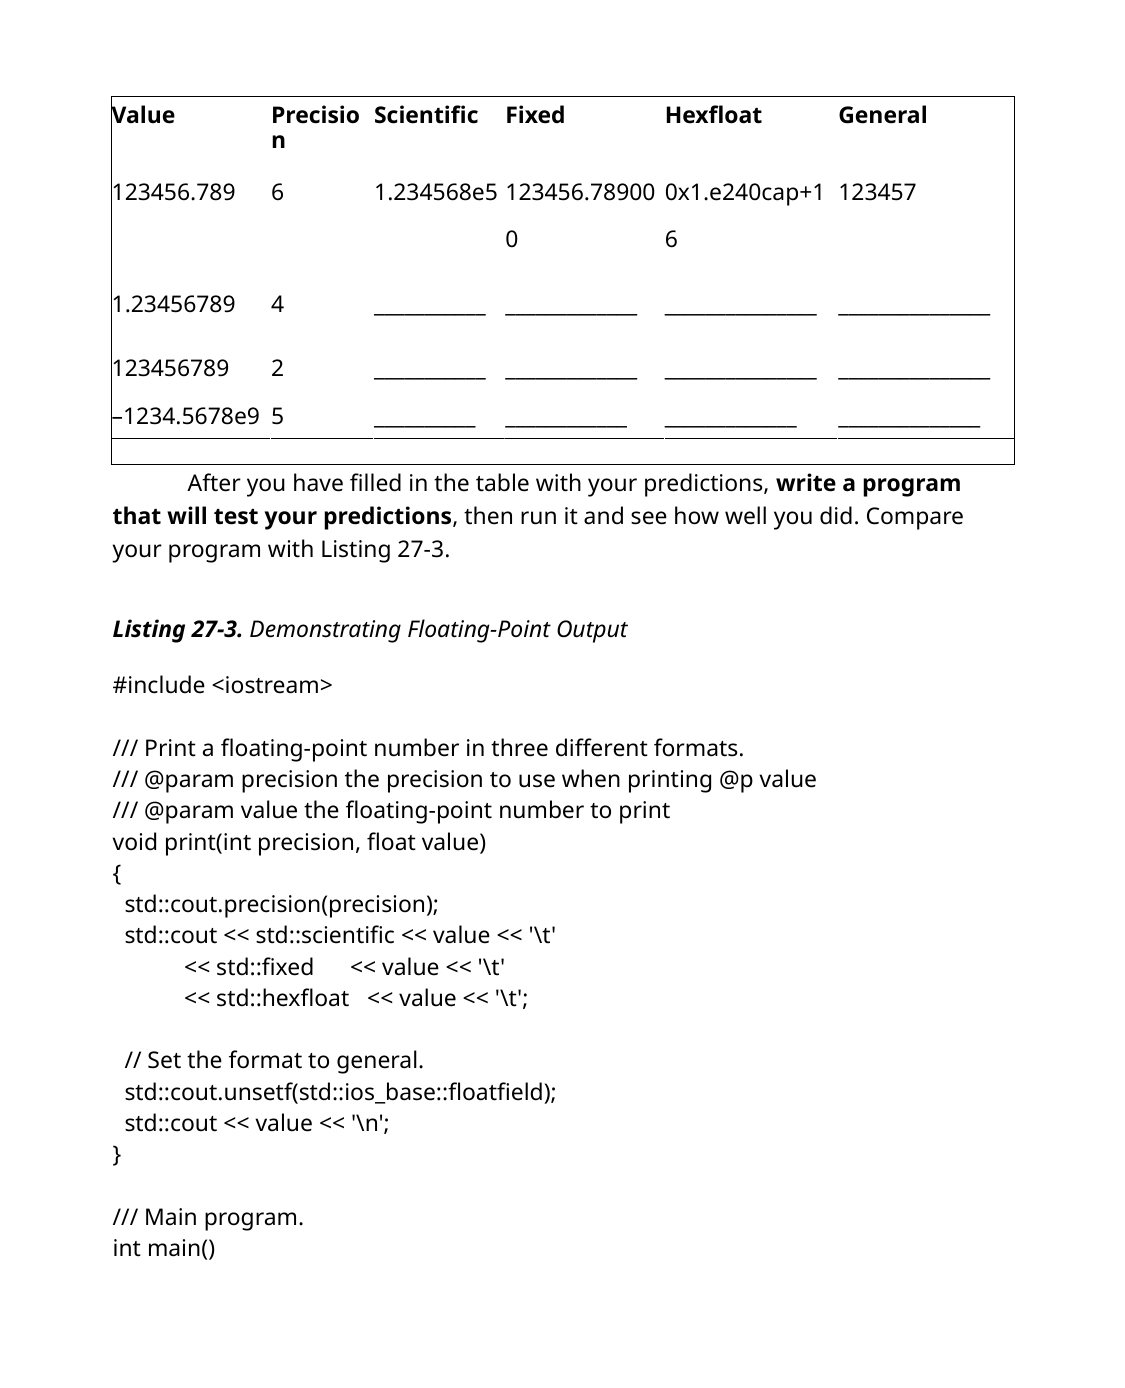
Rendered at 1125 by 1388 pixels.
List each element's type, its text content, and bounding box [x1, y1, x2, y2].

table_cell _____________ [505, 336, 664, 400]
table_cell __________ [374, 400, 505, 438]
table_cell –1234.5678e9 [112, 400, 270, 438]
table_cell 123456.789 [112, 160, 270, 271]
table_cell ____________ [505, 400, 664, 438]
table_cell _____________ [664, 400, 837, 464]
table_cell 2 [270, 336, 373, 400]
table_cell 4 [270, 271, 373, 336]
table_cell _______________ [838, 271, 1014, 336]
table_cell _______________ [838, 336, 1014, 400]
table_cell _______________ [664, 271, 837, 336]
table_cell 5 [270, 400, 373, 438]
table_cell 1.23456789 [112, 271, 270, 336]
table_header Hexfloat [664, 97, 837, 159]
text << std::hexfloat << value << '\t'; [112, 982, 1012, 1013]
text /// Print a floating-point number in three different formats. [112, 732, 1012, 763]
table_cell [112, 439, 270, 464]
table_cell 1.234568e5 [374, 160, 505, 271]
text << std::fixed << value << '\t' [112, 951, 1012, 982]
text /// Main program. [112, 1201, 1012, 1232]
table_header General [838, 97, 1014, 159]
table_cell ___________ [374, 271, 505, 336]
text After you have filled in the table with your predictions, write a program that will test your predictions, then run it and see how well you did. Compare your program with Listing 27-3. [112, 465, 1012, 565]
table_cell 6 [270, 160, 373, 271]
text { [112, 857, 1012, 888]
table_cell _______________ [664, 336, 837, 400]
table_cell _____________ [505, 271, 664, 336]
table_cell ______________ [838, 400, 1014, 438]
text #include <iostream> [112, 669, 1012, 701]
table_header Fixed [505, 97, 664, 159]
text /// @param value the floating-point number to print [112, 794, 1012, 826]
text int main() [112, 1232, 1012, 1263]
text Listing 27-3. Demonstrating Floating-Point Output [112, 613, 1012, 644]
text } [112, 1138, 1012, 1169]
text void print(int precision, float value) [112, 826, 1012, 857]
text /// @param precision the precision to use when printing @p value [112, 763, 1012, 794]
table_cell [270, 439, 373, 464]
text // Set the format to general. [112, 1044, 1012, 1076]
table_header Scientific [374, 97, 505, 159]
text std::cout.unsetf(std::ios_base::floatfield); [112, 1076, 1012, 1107]
text std::cout << value << '\n'; [112, 1107, 1012, 1138]
table_cell 0x1.e240cap+16 [664, 160, 837, 271]
table_cell 123456789 [112, 336, 270, 400]
text std::cout.precision(precision); [112, 888, 1012, 919]
table_cell [374, 439, 505, 464]
table_cell 123457 [838, 160, 1014, 271]
text std::cout << std::scientific << value << '\t' [112, 919, 1012, 951]
table_cell ___________ [374, 336, 505, 400]
table_cell [838, 439, 1014, 464]
table_cell 123456.789000 [505, 160, 664, 271]
table_cell [505, 439, 664, 464]
table_header Precision [270, 97, 373, 159]
table_header Value [112, 97, 270, 159]
